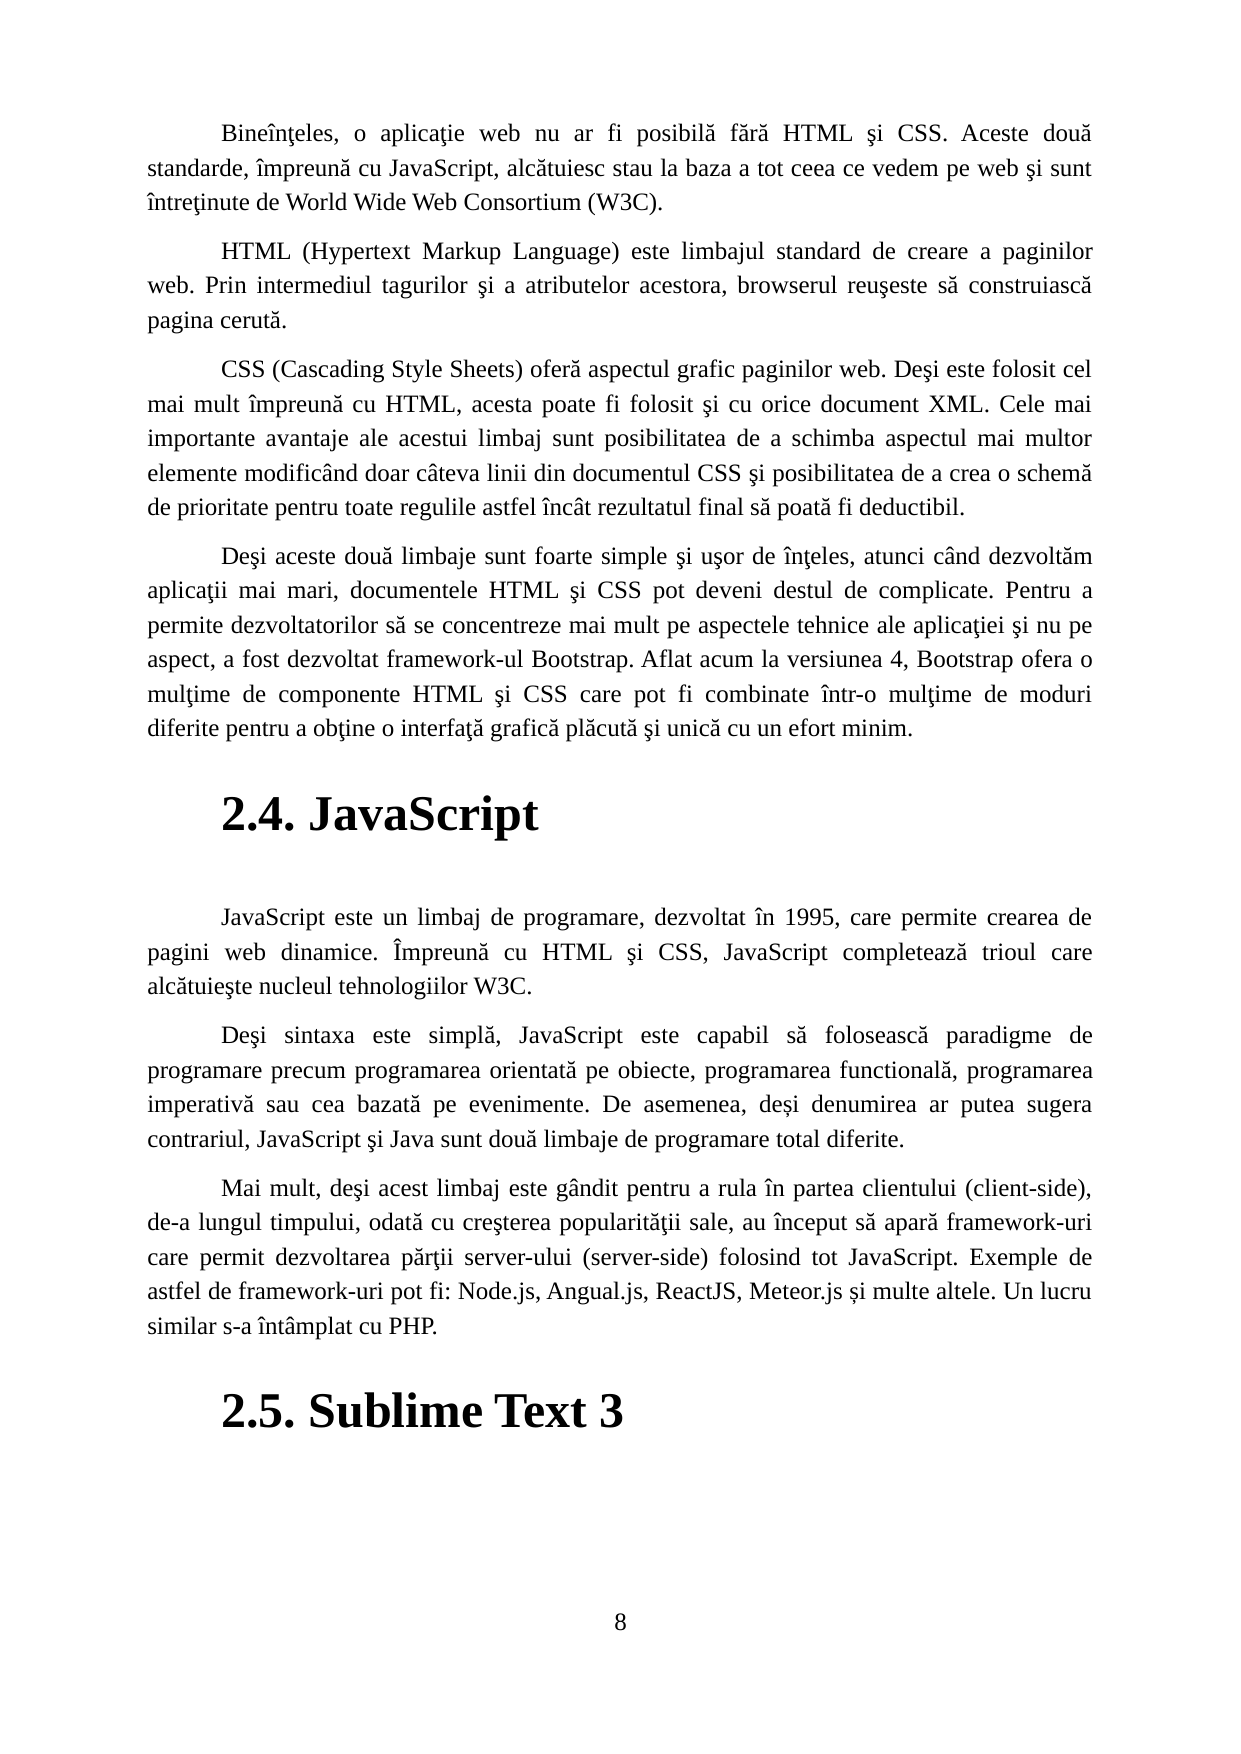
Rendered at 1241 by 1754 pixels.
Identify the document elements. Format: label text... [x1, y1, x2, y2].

subtitle 2.5. Sublime Text 3 [147, 1381, 1093, 1438]
text HTML (Hypertext Markup Language) este limbajul standard de creare a paginilor web. Prin intermediul tagurilor şi a atributelor acestora, browserul reuşeste să construiască pagina cerută. [147, 236, 1093, 334]
subtitle 2.4. JavaScript [147, 783, 1093, 841]
text CSS (Cascading Style Sheets) oferă aspectul grafic paginilor web. Deşi este folosit cel mai mult împreună cu HTML, acesta poate fi folosit şi cu orice document XML. Cele mai importante avantaje ale acestui limbaj sunt posibilitatea de a schimba aspectul mai multor elemente modificând doar câteva linii din documentul CSS şi posibilitatea de a crea o schemă de prioritate pentru toate regulile astfel încât rezultatul final să poată fi deductibil. [147, 354, 1093, 521]
text JavaScript este un limbaj de programare, dezvoltat în 1995, care permite crearea de pagini web dinamice. Împreună cu HTML şi CSS, JavaScript completează trioul care alcătuieşte nucleul tehnologiilor W3C. [147, 902, 1093, 1000]
text Deşi aceste două limbaje sunt foarte simple şi uşor de înţeles, atunci când dezvoltăm aplicaţii mai mari, documentele HTML şi CSS pot deveni destul de complicate. Pentru a permite dezvoltatorilor să se concentreze mai mult pe aspectele tehnice ale aplicaţiei şi nu pe aspect, a fost dezvoltat framework-ul Bootstrap. Aflat acum la versiunea 4, Bootstrap ofera o mulţime de componente HTML şi CSS care pot fi combinate într-o mulţime de moduri diferite pentru a obţine o interfaţă grafică plăcută şi unică cu un efort minim. [147, 541, 1093, 742]
text Deşi sintaxa este simplă, JavaScript este capabil să folosească paradigme de programare precum programarea orientată pe obiecte, programarea functională, programarea imperativă sau cea bazată pe evenimente. De asemenea, deși denumirea ar putea sugera contrariul, JavaScript şi Java sunt două limbaje de programare total diferite. [147, 1021, 1093, 1153]
text Mai mult, deşi acest limbaj este gândit pentru a rula în partea clientului (client-side), de-a lungul timpului, odată cu creşterea popularităţii sale, au început să apară framework-uri care permit dezvoltarea părţii server-ului (server-side) folosind tot JavaScript. Exemple de astfel de framework-uri pot fi: Node.js, Angual.js, ReactJS, Meteor.js și multe altele. Un lucru similar s-a întâmplat cu PHP. [147, 1173, 1093, 1340]
text Bineînţeles, o aplicaţie web nu ar fi posibilă fără HTML şi CSS. Aceste două standarde, împreună cu JavaScript, alcătuiesc stau la baza a tot ceea ce vedem pe web şi sunt întreţinute de World Wide Web Consortium (W3C). [147, 118, 1093, 216]
